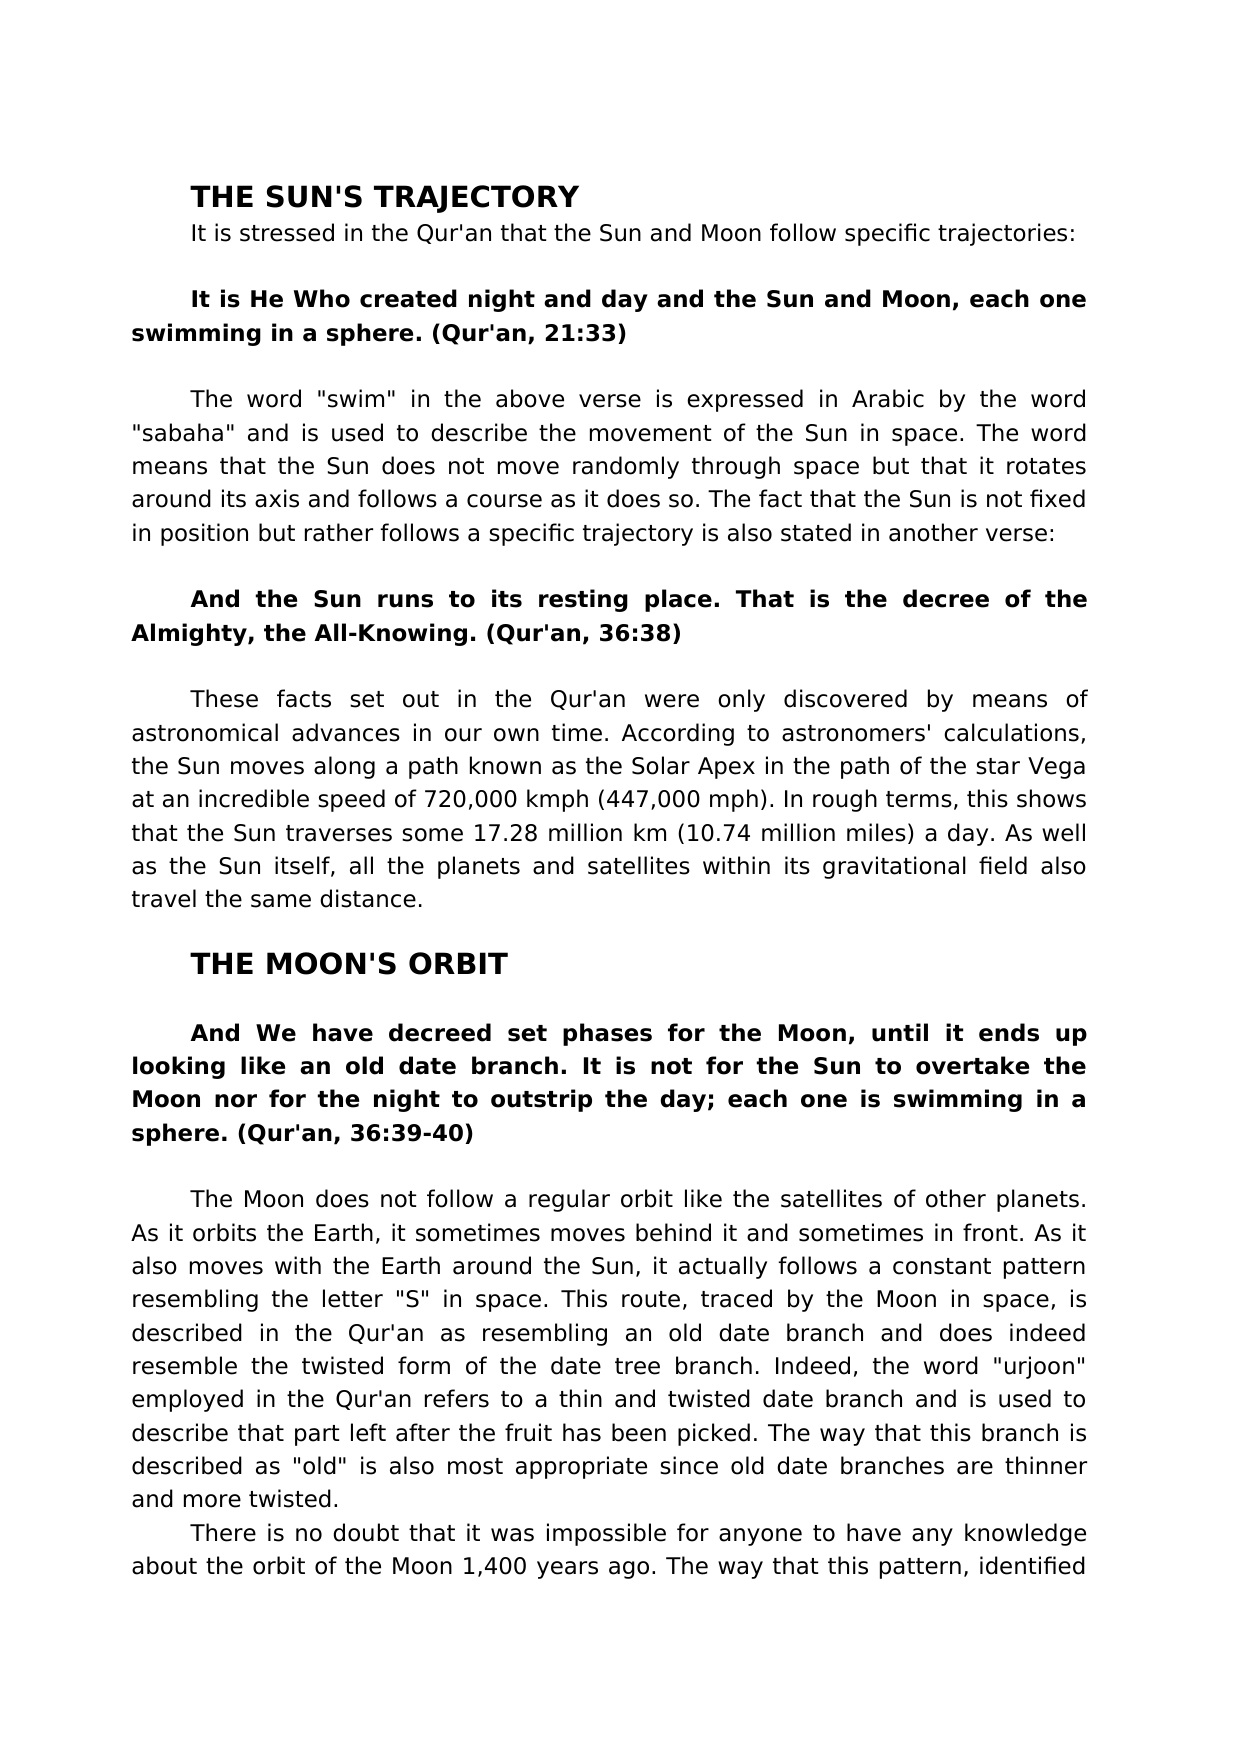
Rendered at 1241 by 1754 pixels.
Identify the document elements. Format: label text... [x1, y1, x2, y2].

text There is no doubt that it was impossible for anyone to have any knowledge about the orbit of the Moon 1,400 years ago. The way that this pattern, identified [131, 1514, 1088, 1581]
text It is He Who created night and day and the Sun and Moon, each one swimming in a sphere. (Qur'an, 21:33) [131, 281, 1088, 348]
text The word "swim" in the above verse is expressed in Arabic by the word "sabaha" and is used to describe the movement of the Sun in space. The word means that the Sun does not move randomly through space but that it rotates around its axis and follows a course as it does so. The fact that the Sun is not fixed in position but rather follows a specific trajectory is also stated in another verse: [131, 381, 1088, 548]
text It is stressed in the Qur'an that the Sun and Moon follow specific trajectories: [131, 214, 1088, 248]
text THE MOON'S ORBIT [131, 948, 1088, 981]
text These facts set out in the Qur'an were only discovered by means of astronomical advances in our own time. According to astronomers' calculations, the Sun moves along a path known as the Solar Apex in the path of the star Vega at an incredible speed of 720,000 kmph (447,000 mph). In rough terms, this shows that the Sun traverses some 17.28 million km (10.74 million miles) a day. As well as the Sun itself, all the planets and satellites within its gravitational field also travel the same distance. [131, 681, 1088, 914]
text And the Sun runs to its resting place. That is the decree of the Almighty, the All-Knowing. (Qur'an, 36:38) [131, 581, 1088, 648]
text And We have decreed set phases for the Moon, until it ends up looking like an old date branch. It is not for the Sun to overtake the Moon nor for the night to outstrip the day; each one is swimming in a sphere. (Qur'an, 36:39-40) [131, 1014, 1088, 1148]
text The Moon does not follow a regular orbit like the satellites of other planets. As it orbits the Earth, it sometimes moves behind it and sometimes in front. As it also moves with the Earth around the Sun, it actually follows a constant pattern resembling the letter "S" in space. This route, traced by the Moon in space, is described in the Qur'an as resembling an old date branch and does indeed resemble the twisted form of the date tree branch. Indeed, the word "urjoon" employed in the Qur'an refers to a thin and twisted date branch and is used to describe that part left after the fruit has been picked. The way that this branch is described as "old" is also most appropriate since old date branches are thinner and more twisted. [131, 1181, 1088, 1514]
text THE SUN'S TRAJECTORY [131, 181, 1088, 214]
